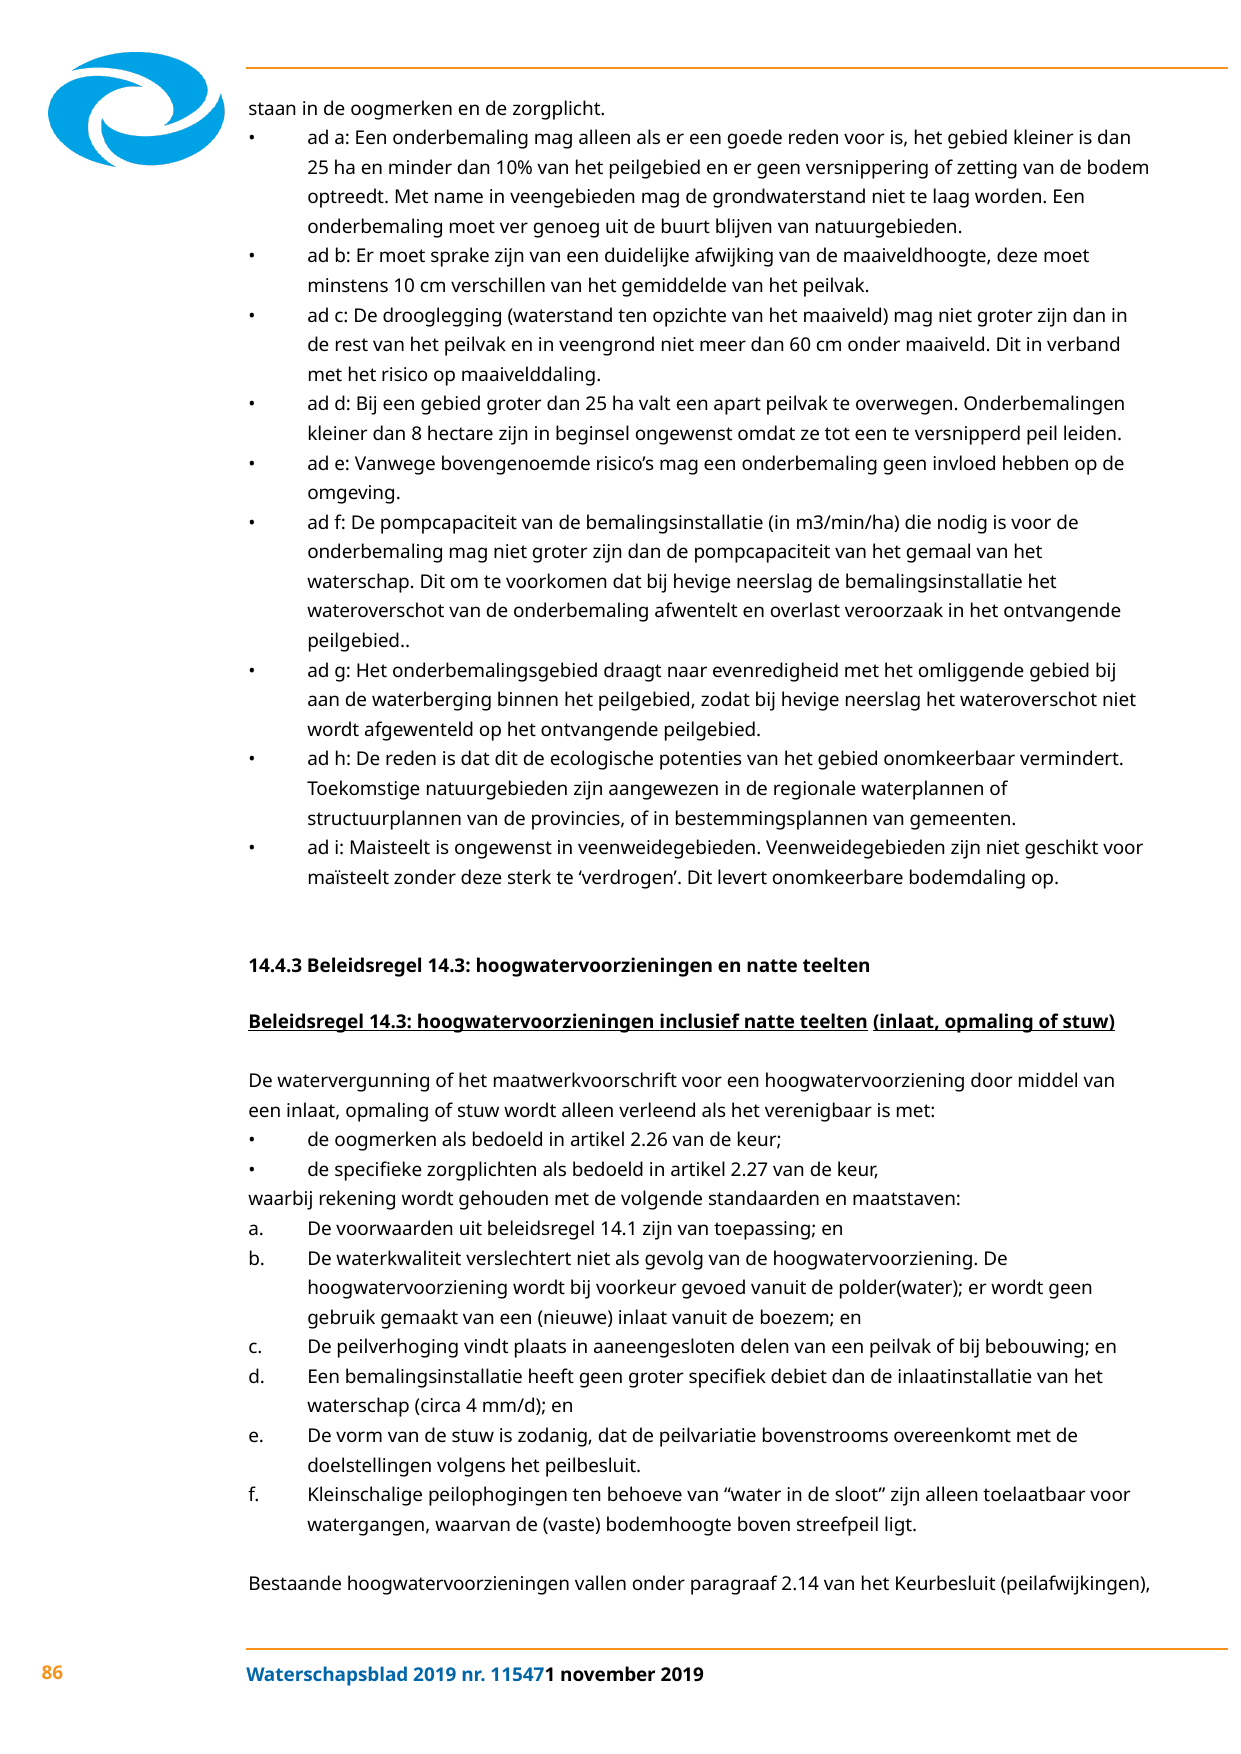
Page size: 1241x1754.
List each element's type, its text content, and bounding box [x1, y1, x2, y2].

list ad g: Het onderbemalingsgebied draagt naar evenredigheid met het omliggende gebied bij aan de waterberging binnen het peilgebied, zodat bij hevige neerslag het wateroverschot niet wordt afgewenteld op het ontvangende peilgebied. [248, 657, 1152, 742]
text Beleidsregel 14.3: hoogwatervoorzieningen inclusief natte teelten (inlaat, opmaling of stuw) [248, 1008, 1152, 1034]
list de specifieke zorgplichten als bedoeld in artikel 2.27 van de keur, [248, 1156, 1152, 1182]
list Kleinschalige peilophogingen ten behoeve van “water in de sloot” zijn alleen toelaatbaar voor watergangen, waarvan de (vaste) bodemhoogte boven streefpeil ligt. [248, 1481, 1152, 1537]
list ad d: Bij een gebied groter dan 25 ha valt een apart peilvak te overwegen. Onderbemalingen kleiner dan 8 hectare zijn in beginsel ongewenst omdat ze tot een te versnipperd peil leiden. [248, 391, 1152, 446]
list Een bemalingsinstallatie heeft geen groter specifiek debiet dan de inlaatinstallatie van het waterschap (circa 4 mm/d); en [248, 1363, 1152, 1418]
text staan in de oogmerken en de zorgplicht. [248, 95, 1152, 121]
text Bestaande hoogwatervoorzieningen vallen onder paragraaf 2.14 van het Keurbesluit (peilafwijkingen), [248, 1570, 1152, 1596]
list ad b: Er moet sprake zijn van een duidelijke afwijking van de maaiveldhoogte, deze moet minstens 10 cm verschillen van het gemiddelde van het peilvak. [248, 243, 1152, 298]
list ad c: De drooglegging (waterstand ten opzichte van het maaiveld) mag niet groter zijn dan in de rest van het peilvak en in veengrond niet meer dan 60 cm onder maaiveld. Dit in verband met het risico op maaivelddaling. [248, 302, 1152, 387]
list ad i: Maisteelt is ongewenst in veenweidegebieden. Veenweidegebieden zijn niet geschikt voor maïsteelt zonder deze sterk te ‘verdrogen’. Dit levert onomkeerbare bodemdaling op. [248, 834, 1152, 890]
text waarbij rekening wordt gehouden met de volgende standaarden en maatstaven: [248, 1186, 1152, 1211]
list De voorwaarden uit beleidsregel 14.1 zijn van toepassing; en [248, 1215, 1152, 1241]
list De peilverhoging vindt plaats in aaneengesloten delen van een peilvak of bij bebouwing; en [248, 1333, 1152, 1359]
text 14.4.3 Beleidsregel 14.3: hoogwatervoorzieningen en natte teelten [248, 953, 1152, 978]
list de oogmerken als bedoeld in artikel 2.26 van de keur; [248, 1126, 1152, 1152]
list ad h: De reden is dat dit de ecologische potenties van het gebied onomkeerbaar vermindert. Toekomstige natuurgebieden zijn aangewezen in de regionale waterplannen of structuurplannen van de provincies, of in bestemmingsplannen van gemeenten. [248, 746, 1152, 831]
list ad f: De pompcapaciteit van de bemalingsinstallatie (in m3/min/ha) die nodig is voor de onderbemaling mag niet groter zijn dan de pompcapaciteit van het gemaal van het waterschap. Dit om te voorkomen dat bij hevige neerslag de bemalingsinstallatie het wateroverschot van de onderbemaling afwentelt en overlast veroorzaak in het ontvangende peilgebied.. [248, 509, 1152, 653]
list De vorm van de stuw is zodanig, dat de peilvariatie bovenstrooms overeenkomt met de doelstellingen volgens het peilbesluit. [248, 1422, 1152, 1477]
list De waterkwaliteit verslechtert niet als gevolg van de hoogwatervoorziening. De hoogwatervoorziening wordt bij voorkeur gevoed vanuit de polder(water); er wordt geen gebruik gemaakt van een (nieuwe) inlaat vanuit de boezem; en [248, 1245, 1152, 1329]
list ad e: Vanwege bovengenoemde risico’s mag een onderbemaling geen invloed hebben op de omgeving. [248, 450, 1152, 505]
list ad a: Een onderbemaling mag alleen als er een goede reden voor is, het gebied kleiner is dan 25 ha en minder dan 10% van het peilgebied en er geen versnippering of zetting van de bodem optreedt. Met name in veengebieden mag de grondwaterstand niet te laag worden. Een onderbemaling moet ver genoeg uit de buurt blijven van natuurgebieden. [248, 124, 1152, 239]
text De watervergunning of het maatwerkvoorschrift voor een hoogwatervoorziening door middel van een inlaat, opmaling of stuw wordt alleen verleend als het verenigbaar is met: [248, 1067, 1152, 1122]
picture [41, 47, 231, 172]
